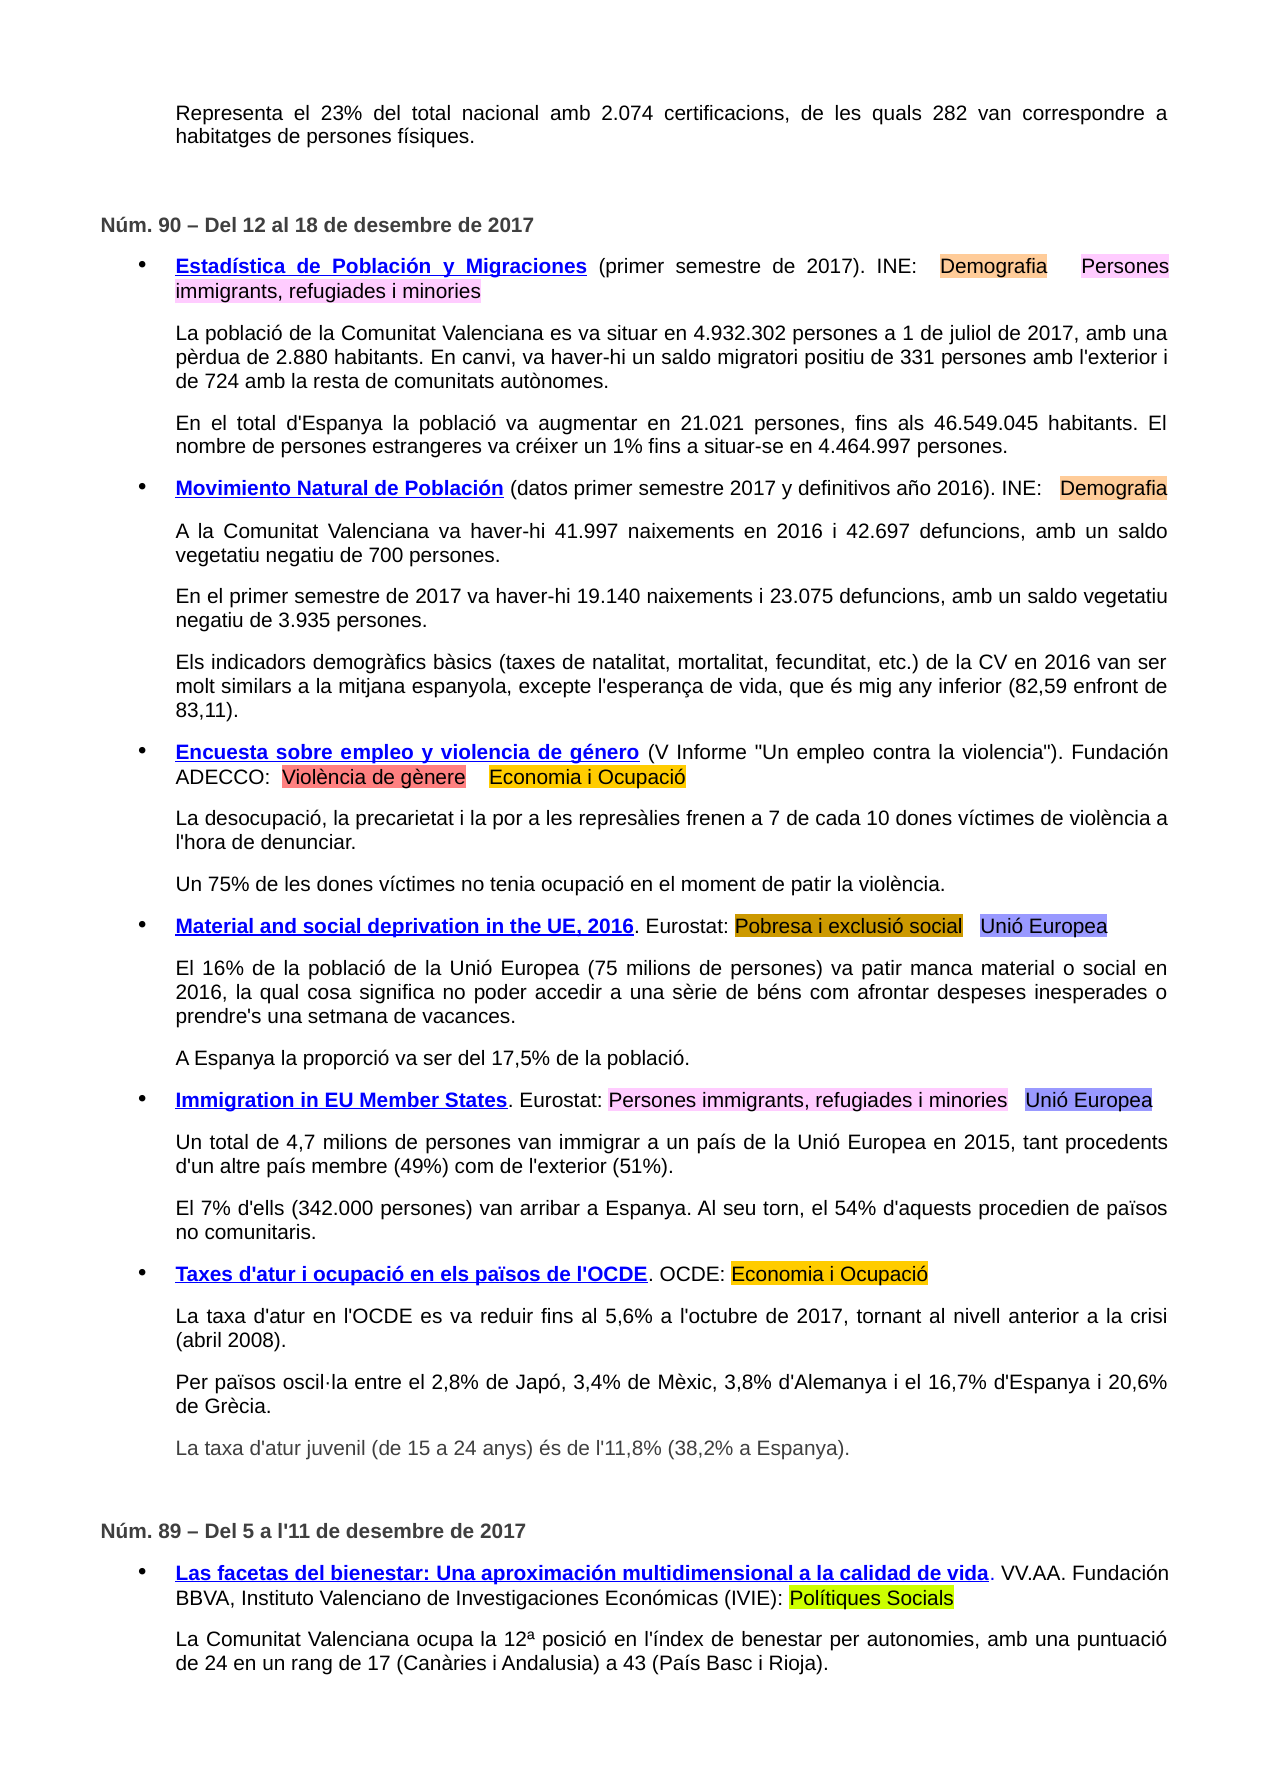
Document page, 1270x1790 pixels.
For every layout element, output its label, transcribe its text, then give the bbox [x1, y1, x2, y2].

text La desocupació, la precarietat i la por a les represàlies frenen a 7 de cada 10 dones víctimes de violència a l'hora de denunciar. [175, 806, 1169, 854]
text Núm. 89 – Del 5 a l'11 de desembre de 2017 [100, 1519, 1169, 1543]
text A la Comunitat Valenciana va haver-hi 41.997 naixements en 2016 i 42.697 defuncions, amb un saldo vegetatiu negatiu de 700 persones. [175, 519, 1169, 567]
list Las facetas del bienestar: Una aproximación multidimensional a la calidad de vida. VV.AA. Fundación BBVA, Instituto Valenciano de Investigaciones Económicas (IVIE): Polítiques Socials [138, 1560, 1169, 1609]
subtitle Material and social deprivation in the UE, 2016. Eurostat: Pobresa i exclusió social Unió Europea [138, 913, 1169, 938]
text Representa el 23% del total nacional amb 2.074 certificacions, de les quals 282 van correspondre a habitatges de persones físiques. [175, 100, 1169, 148]
text Els indicadors demogràfics bàsics (taxes de natalitat, mortalitat, fecunditat, etc.) de la CV en 2016 van ser molt similars a la mitjana espanyola, excepte l'esperança de vida, que és mig any inferior (82,59 enfront de 83,11). [175, 650, 1169, 722]
list Movimiento Natural de Población (datos primer semestre 2017 y definitivos año 2016). INE: Demografia [138, 476, 1169, 501]
text En el primer semestre de 2017 va haver-hi 19.140 naixements i 23.075 defuncions, amb un saldo vegetatiu negatiu de 3.935 persones. [175, 584, 1169, 632]
text En el total d'Espanya la població va augmentar en 21.021 persones, fins als 46.549.045 habitants. El nombre de persones estrangeres va créixer un 1% fins a situar-se en 4.464.997 persones. [175, 410, 1169, 458]
list Encuesta sobre empleo y violencia de género (V Informe "Un empleo contra la violencia"). Fundación ADECCO: Violència de gènere Economia i Ocupació [138, 739, 1169, 788]
text La taxa d'atur juvenil (de 15 a 24 anys) és de l'11,8% (38,2% a Espanya). [175, 1435, 1169, 1459]
text Per països oscil·la entre el 2,8% de Japó, 3,4% de Mèxic, 3,8% d'Alemanya i el 16,7% d'Espanya i 20,6% de Grècia. [175, 1370, 1169, 1418]
text El 16% de la població de la Unió Europea (75 milions de persones) va patir manca material o social en 2016, la qual cosa significa no poder accedir a una sèrie de béns com afrontar despeses inesperades o prendre's una setmana de vacances. [175, 956, 1169, 1028]
text A Espanya la proporció va ser del 17,5% de la població. [175, 1046, 1169, 1070]
text Un total de 4,7 milions de persones van immigrar a un país de la Unió Europea en 2015, tant procedents d'un altre país membre (49%) com de l'exterior (51%). [175, 1130, 1169, 1178]
text La població de la Comunitat Valenciana es va situar en 4.932.302 persones a 1 de juliol de 2017, amb una pèrdua de 2.880 habitants. En canvi, va haver-hi un saldo migratori positiu de 331 persones amb l'exterior i de 724 amb la resta de comunitats autònomes. [175, 321, 1169, 393]
text La Comunitat Valenciana ocupa la 12ª posició en l'índex de benestar per autonomies, amb una puntuació de 24 en un rang de 17 (Canàries i Andalusia) a 43 (País Basc i Rioja). [175, 1627, 1169, 1675]
text Núm. 90 – Del 12 al 18 de desembre de 2017 [100, 212, 1169, 236]
list Taxes d'atur i ocupació en els països de l'OCDE. OCDE: Economia i Ocupació [138, 1261, 1169, 1286]
text El 7% d'ells (342.000 persones) van arribar a Espanya. Al seu torn, el 54% d'aquests procedien de països no comunitaris. [175, 1196, 1169, 1244]
text La taxa d'atur en l'OCDE es va reduir fins al 5,6% a l'octubre de 2017, tornant al nivell anterior a la crisi (abril 2008). [175, 1304, 1169, 1352]
list Estadística de Población y Migraciones (primer semestre de 2017). INE: Demografia Persones immigrants, refugiades i minories [138, 254, 1169, 303]
text Un 75% de les dones víctimes no tenia ocupació en el moment de patir la violència. [175, 872, 1169, 896]
subtitle Immigration in EU Member States. Eurostat: Persones immigrants, refugiades i minories Unió Europea [138, 1087, 1169, 1112]
